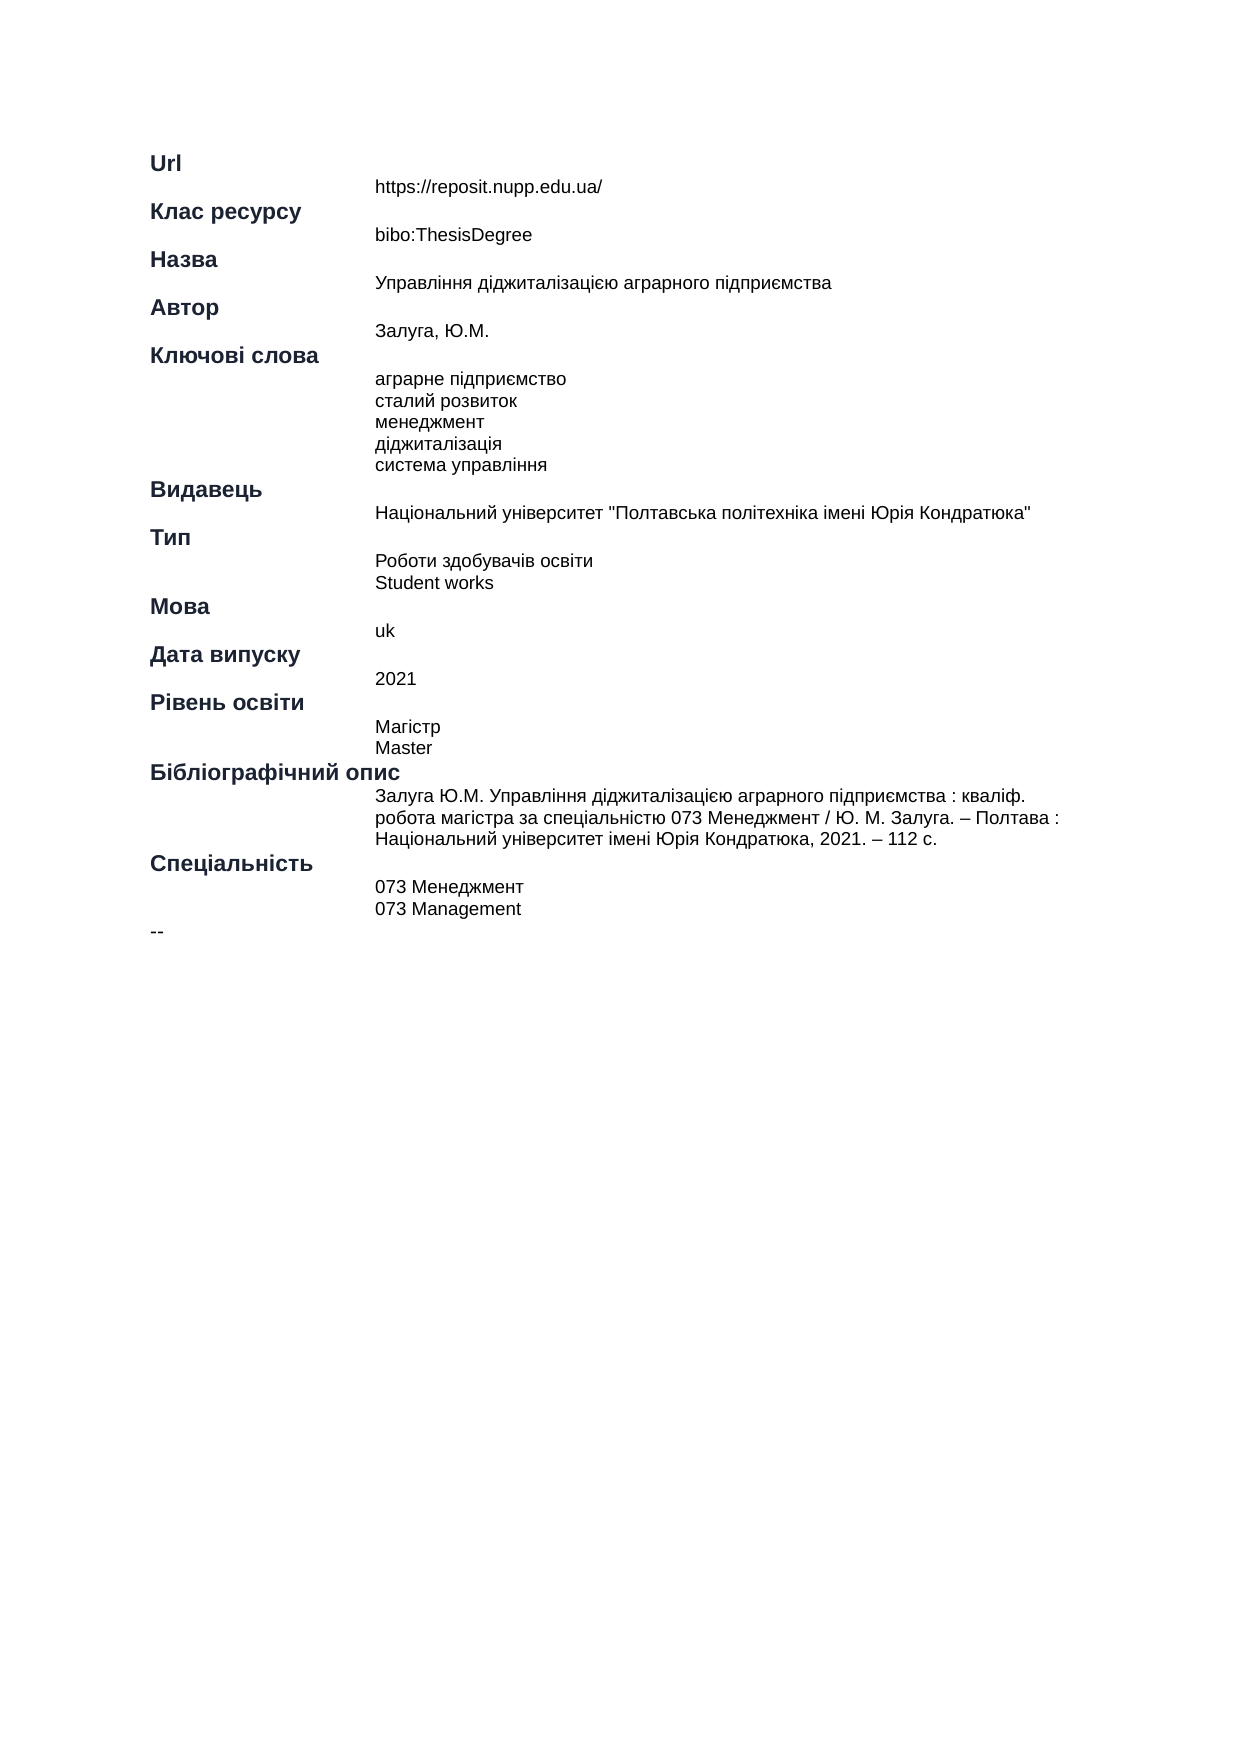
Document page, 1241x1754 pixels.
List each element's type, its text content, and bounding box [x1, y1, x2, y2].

text Тип [150, 524, 1090, 550]
text Бібліографічний опис [150, 758, 1090, 785]
text Залуга Ю.М. Управління діджиталізацією аграрного підприємства : кваліф. робота магістра за спеціальністю 073 Менеджмент / Ю. М. Залуга. – Полтава : Національний університет імені Юрія Кондратюка, 2021. – 112 с. [375, 785, 1090, 849]
text Мова [150, 593, 1090, 619]
text діджиталізація [375, 433, 1090, 454]
text Магістр [375, 715, 1090, 737]
text Назва [150, 246, 1090, 272]
text Ключові слова [150, 342, 1090, 368]
text Student works [375, 572, 1090, 593]
text Дата випуску [150, 641, 1090, 667]
text Спеціальність [150, 849, 1090, 876]
text Клас ресурсу [150, 198, 1090, 224]
text 073 Management [375, 897, 1090, 919]
text Роботи здобувачів освіти [375, 550, 1090, 572]
text Видавець [150, 476, 1090, 502]
text Автор [150, 294, 1090, 320]
text менеджмент [375, 411, 1090, 433]
text Залуга, Ю.М. [375, 320, 1090, 342]
text система управління [375, 454, 1090, 476]
text аграрне підприємство [375, 368, 1090, 389]
text Управління діджиталізацією аграрного підприємства [375, 272, 1090, 294]
text 073 Менеджмент [375, 876, 1090, 897]
text https://reposit.nupp.edu.ua/ [375, 176, 1090, 198]
text uk [375, 619, 1090, 641]
text Url [150, 150, 1090, 176]
text Рівень освіти [150, 689, 1090, 715]
text 2021 [375, 667, 1090, 689]
text сталий розвиток [375, 389, 1090, 411]
text Національний університет "Полтавська політехніка імені Юрія Кондратюка" [375, 502, 1090, 524]
text Master [375, 737, 1090, 758]
text bibo:ThesisDegree [375, 224, 1090, 246]
text -- [150, 919, 1090, 943]
